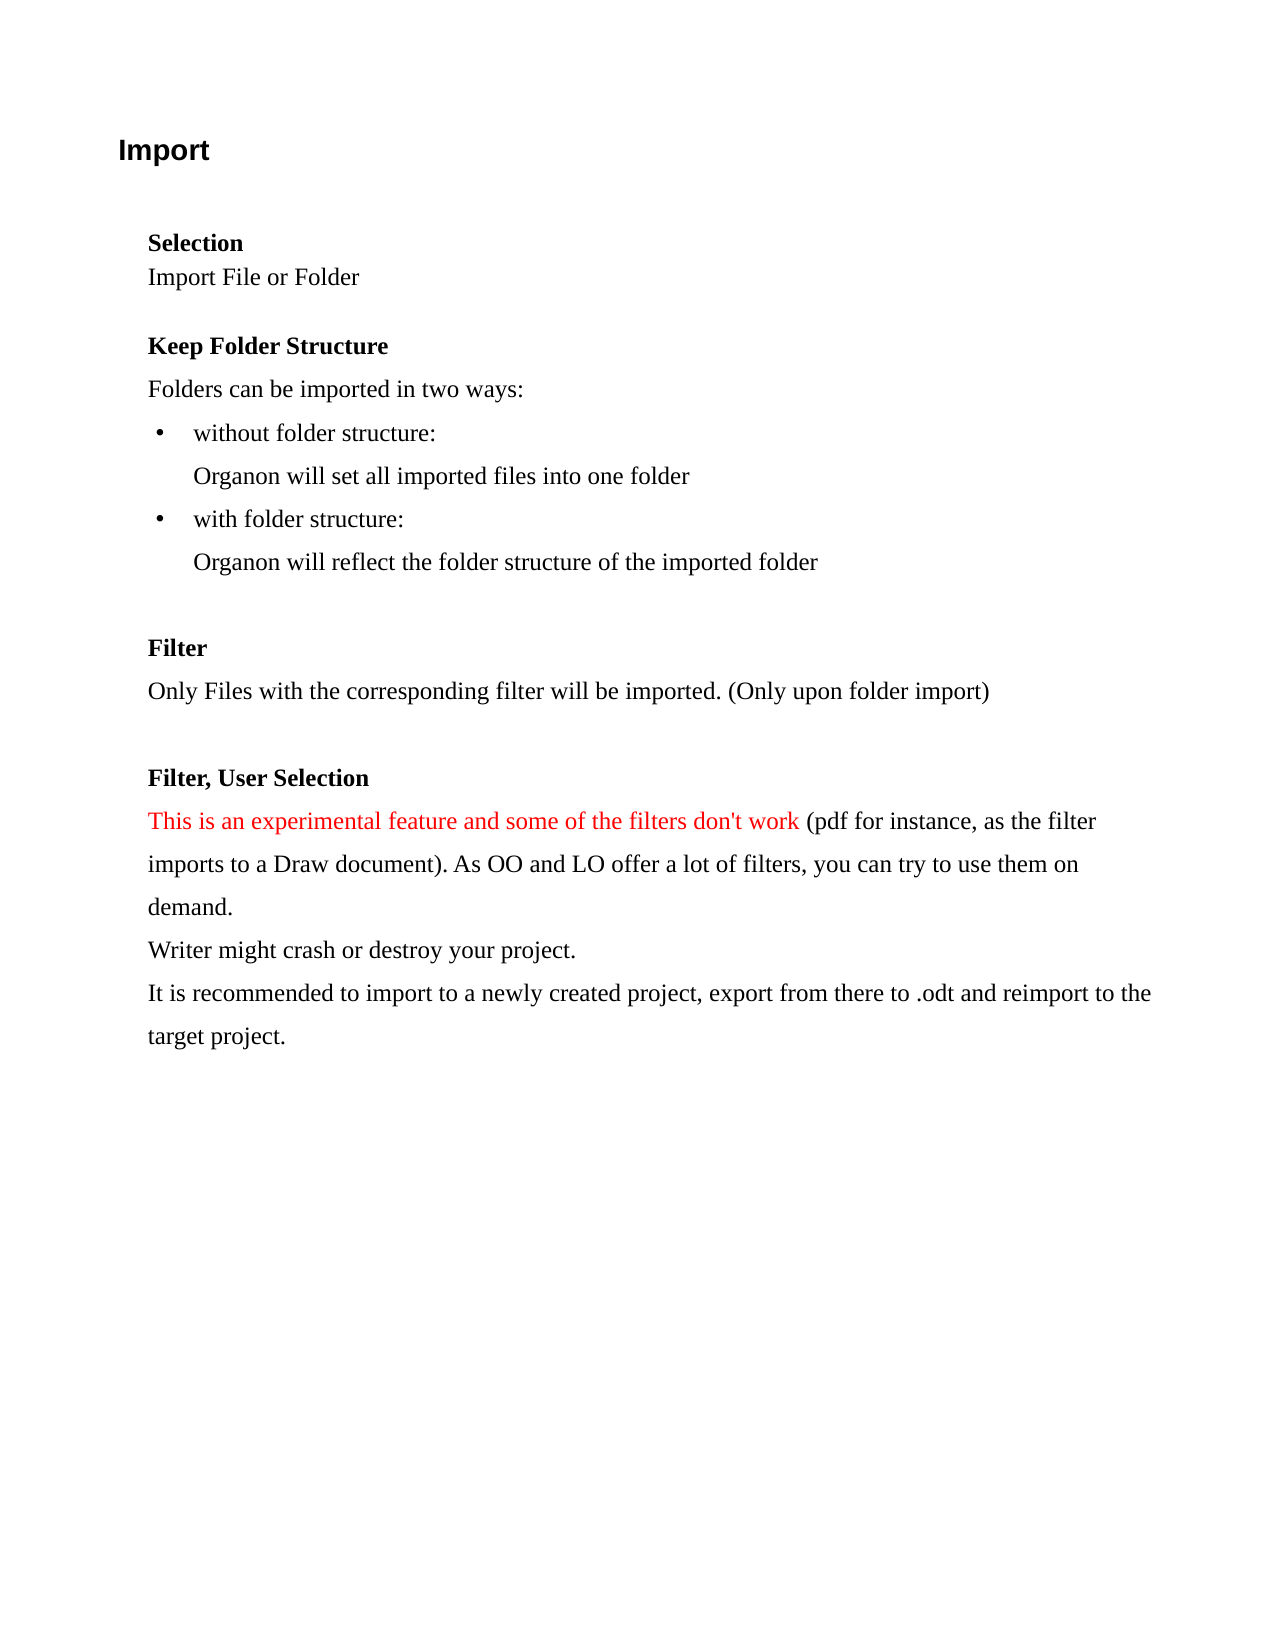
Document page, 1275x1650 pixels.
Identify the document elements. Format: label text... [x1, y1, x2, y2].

list without folder structure: [156, 418, 1157, 446]
list Organon will set all imported files into one folder [156, 461, 1157, 489]
list Organon will reflect the folder structure of the imported folder [156, 547, 1157, 576]
text It is recommended to import to a newly created project, export from there to .odt and reimport to the target project. [148, 978, 1157, 1050]
subtitle Import [118, 133, 1157, 166]
list with folder structure: [156, 504, 1157, 533]
text Selection [148, 228, 1157, 257]
text Import File or Folder [148, 262, 1157, 291]
text Writer might crash or destroy your project. [148, 935, 1157, 964]
text Only Files with the corresponding filter will be imported. (Only upon folder import) [148, 676, 1157, 705]
text Folders can be imported in two ways: [148, 374, 1157, 403]
text This is an experimental feature and some of the filters don't work (pdf for instance, as the filter imports to a Draw document). As OO and LO offer a lot of filters, you can try to use them on demand. [148, 806, 1157, 921]
text Keep Folder Structure [148, 331, 1157, 360]
text Filter, User Selection [148, 763, 1157, 791]
text Filter [148, 633, 1157, 662]
